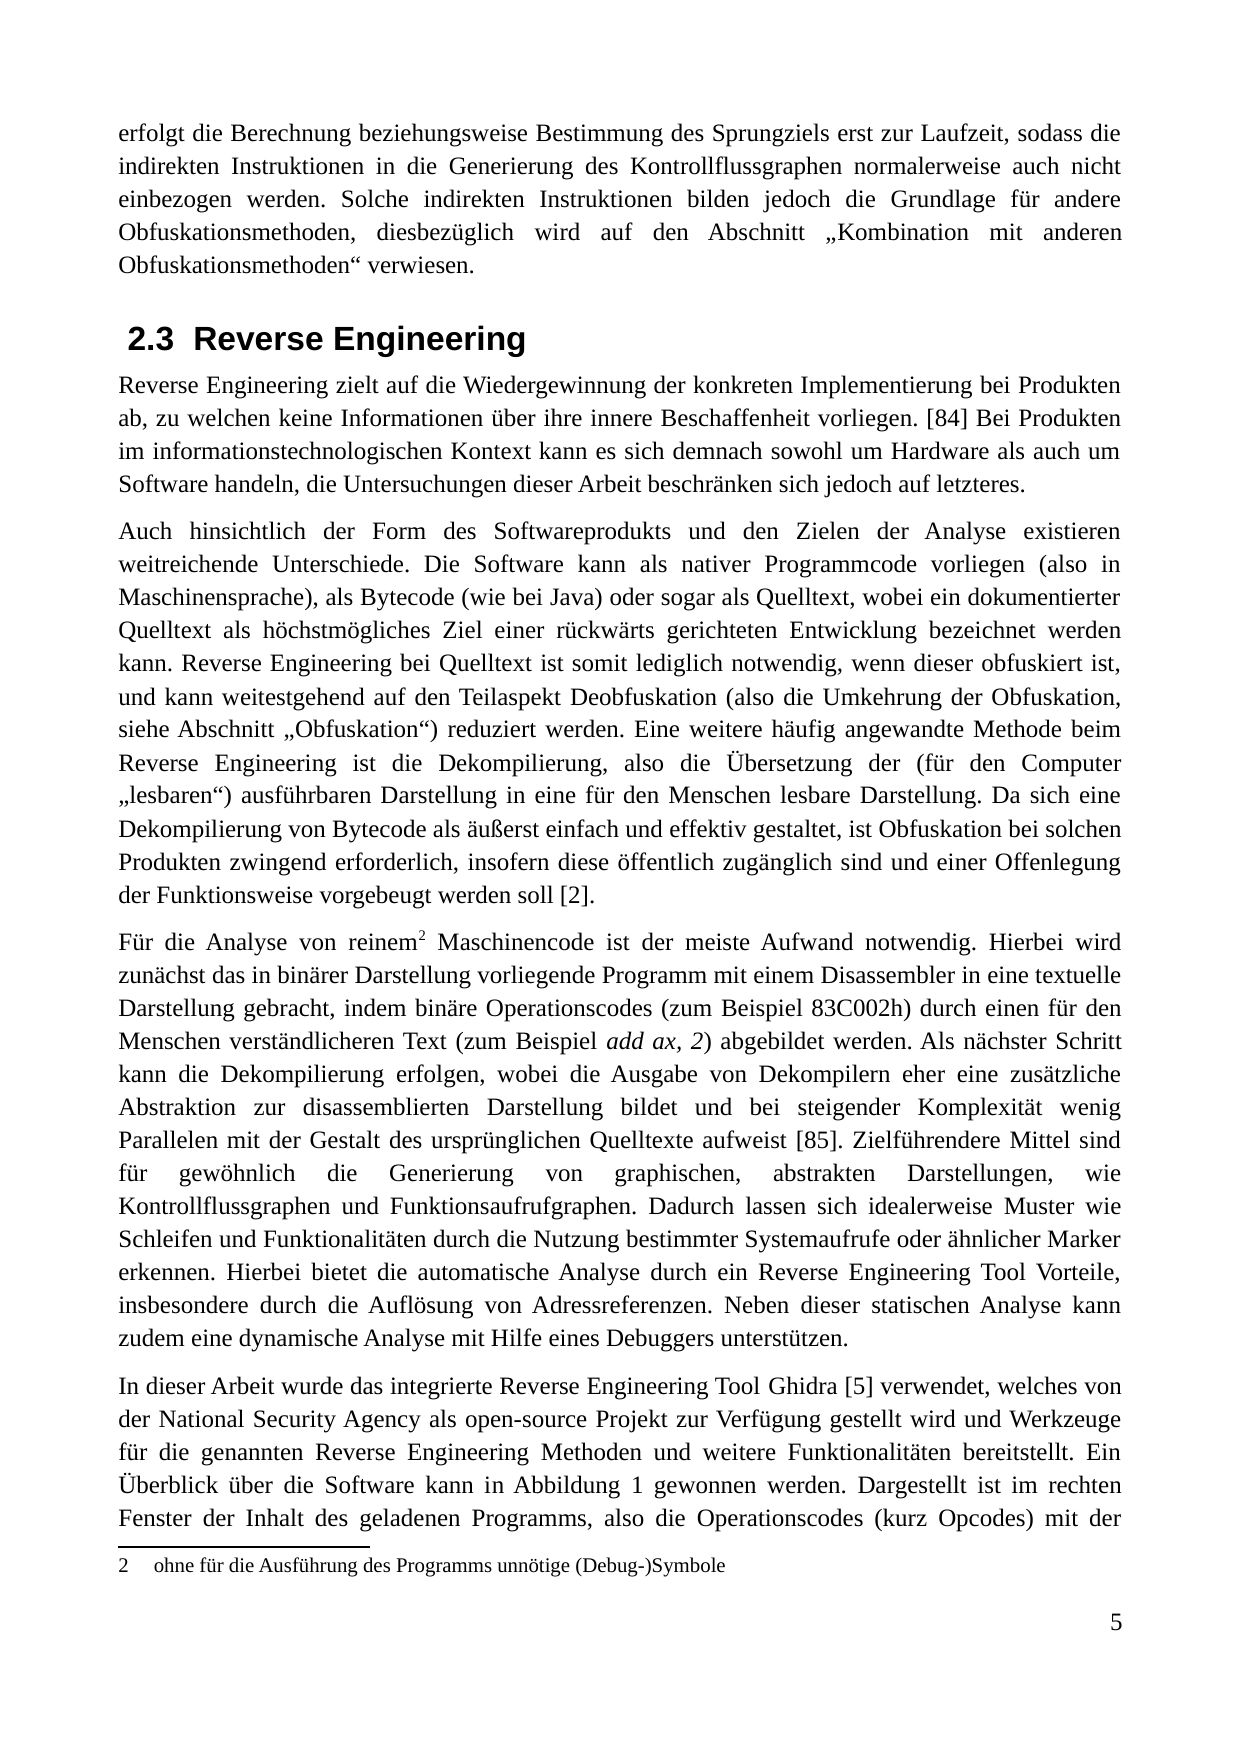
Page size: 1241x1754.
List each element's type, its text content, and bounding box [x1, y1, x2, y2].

text erfolgt die Berechnung beziehungsweise Bestimmung des Sprungziels erst zur Laufzeit, sodass die indirekten Instruktionen in die Generierung des Kontrollflussgraphen normalerweise auch nicht einbezogen werden. Solche indirekten Instruktionen bilden jedoch die Grundlage für andere Obfuskationsmethoden, diesbezüglich wird auf den Abschnitt „Kombination mit anderen Obfuskationsmethoden“ verwiesen. [118, 118, 1122, 279]
text Für die Analyse von reinem Maschinencode ist der meiste Aufwand notwendig. Hierbei wird zunächst das in binärer Darstellung vorliegende Programm mit einem Disassembler in eine textuelle Darstellung gebracht, indem binäre Operationscodes (zum Beispiel 83C002h) durch einen für den Menschen verständlicheren Text (zum Beispiel add ax, 2) abgebildet werden. Als nächster Schritt kann die Dekompilierung erfolgen, wobei die Ausgabe von Dekompilern eher eine zusätzliche Abstraktion zur disassemblierten Darstellung bildet und bei steigender Komplexität wenig Parallelen mit der Gestalt des ursprünglichen Quelltexte aufweist [85]. Zielführendere Mittel sind für gewöhnlich die Generierung von graphischen, abstrakten Darstellungen, wie Kontrollflussgraphen und Funktionsaufrufgraphen. Dadurch lassen sich idealerweise Muster wie Schleifen und Funktionalitäten durch die Nutzung bestimmter Systemaufrufe oder ähnlicher Marker erkennen. Hierbei bietet die automatische Analyse durch ein Reverse Engineering Tool Vorteile, insbesondere durch die Auflösung von Adressreferenzen. Neben dieser statischen Analyse kann zudem eine dynamische Analyse mit Hilfe eines Debuggers unterstützen. [118, 927, 1122, 1352]
subtitle Reverse Engineering [118, 319, 1122, 357]
text Reverse Engineering zielt auf die Wiedergewinnung der konkreten Implementierung bei Produkten ab, zu welchen keine Informationen über ihre innere Beschaffenheit vorliegen. [84] Bei Produkten im informationstechnologischen Kontext kann es sich demnach sowohl um Hardware als auch um Software handeln, die Untersuchungen dieser Arbeit beschränken sich jedoch auf letzteres. [118, 370, 1122, 498]
text In dieser Arbeit wurde das integrierte Reverse Engineering Tool Ghidra [5] verwendet, welches von der National Security Agency als open-source Projekt zur Verfügung gestellt wird und Werkzeuge für die genannten Reverse Engineering Methoden und weitere Funktionalitäten bereitstellt. Ein Überblick über die Software kann in Abbildung 1 gewonnen werden. Dargestellt ist im rechten Fenster der Inhalt des geladenen Programms, also die Operationscodes (kurz Opcodes) mit der [118, 1371, 1122, 1532]
text ohne für die Ausführung des Programms unnötige (Debug-)Symbole [118, 1553, 1122, 1577]
text Auch hinsichtlich der Form des Softwareprodukts und den Zielen der Analyse existieren weitreichende Unterschiede. Die Software kann als nativer Programmcode vorliegen (also in Maschinensprache), als Bytecode (wie bei Java) oder sogar als Quelltext, wobei ein dokumentierter Quelltext als höchstmögliches Ziel einer rückwärts gerichteten Entwicklung bezeichnet werden kann. Reverse Engineering bei Quelltext ist somit lediglich notwendig, wenn dieser obfuskiert ist, und kann weitestgehend auf den Teilaspekt Deobfuskation (also die Umkehrung der Obfuskation, siehe Abschnitt „Obfuskation“) reduziert werden. Eine weitere häufig angewandte Methode beim Reverse Engineering ist die Dekompilierung, also die Übersetzung der (für den Computer „lesbaren“) ausführbaren Darstellung in eine für den Menschen lesbare Darstellung. Da sich eine Dekompilierung von Bytecode als äußerst einfach und effektiv gestaltet, ist Obfuskation bei solchen Produkten zwingend erforderlich, insofern diese öffentlich zugänglich sind und einer Offenlegung der Funktionsweise vorgebeugt werden soll [2]. [118, 516, 1122, 908]
